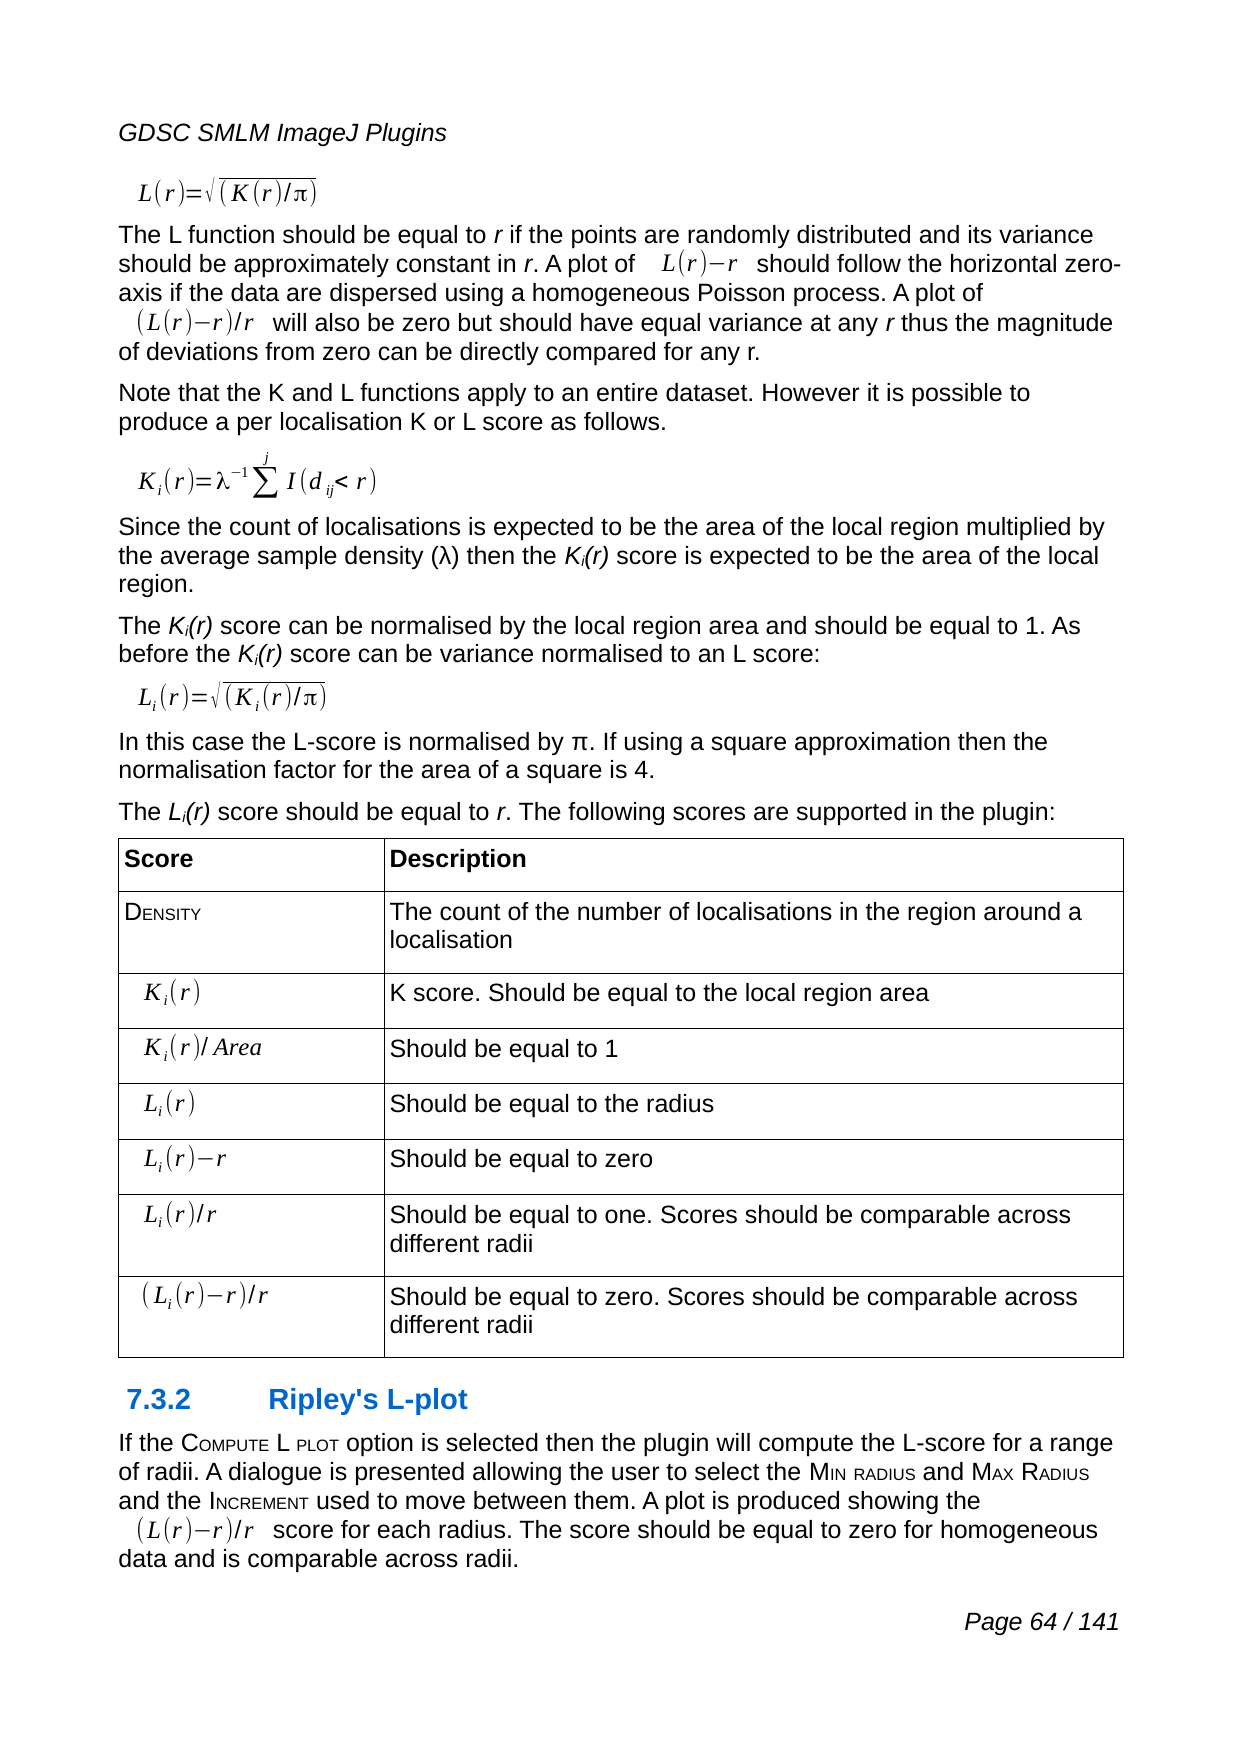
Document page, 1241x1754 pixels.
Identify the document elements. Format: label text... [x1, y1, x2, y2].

text If the Compute L plot option is selected then the plugin will compute the L-score for a range of radii. A dialogue is presented allowing the user to select the Min radius and Max Radius and the Increment used to move between them. A plot is produced showing the score for each radius. The score should be equal to zero for homogeneous data and is comparable across radii. [118, 1428, 1122, 1573]
table_cell Should be equal to zero [385, 1140, 1123, 1194]
subtitle Ripley's L-plot [118, 1382, 1122, 1416]
text The Li(r) score should be equal to r. The following scores are supported in the plugin: [118, 797, 1122, 826]
table_cell Should be equal to the radius [385, 1084, 1123, 1139]
table_cell [119, 974, 384, 1028]
table_header Description [385, 839, 1123, 891]
table_cell [119, 1195, 384, 1276]
table_cell Density [119, 892, 384, 972]
table_cell [119, 1140, 384, 1194]
table_cell Should be equal to zero. Scores should be comparable across different radii [385, 1277, 1123, 1357]
text The Ki(r) score can be normalised by the local region area and should be equal to 1. As before the Ki(r) score can be variance normalised to an L score: [118, 611, 1122, 668]
text In this case the L-score is normalised by π. If using a square approximation then the normalisation factor for the area of a square is 4. [118, 727, 1122, 784]
table_header Score [119, 839, 384, 891]
text The L function should be equal to r if the points are randomly distributed and its variance should be approximately constant in r. A plot of should follow the horizontal zero-axis if the data are dispersed using a homogeneous Poisson process. A plot of will also be zero but should have equal variance at any r thus the magnitude of deviations from zero can be directly compared for any r. [118, 219, 1122, 366]
table_cell [119, 1277, 384, 1357]
text Note that the K and L functions apply to an entire dataset. However it is possible to produce a per localisation K or L score as follows. [118, 378, 1122, 436]
table_cell [119, 1084, 384, 1139]
table_cell Should be equal to one. Scores should be comparable across different radii [385, 1195, 1123, 1276]
table_cell K score. Should be equal to the local region area [385, 974, 1123, 1028]
table_cell Should be equal to 1 [385, 1029, 1123, 1083]
text Since the count of localisations is expected to be the area of the local region multiplied by the average sample density (λ) then the Ki(r) score is expected to be the area of the local region. [118, 512, 1122, 598]
table_cell The count of the number of localisations in the region around a localisation [385, 892, 1123, 972]
table_cell [119, 1029, 384, 1083]
